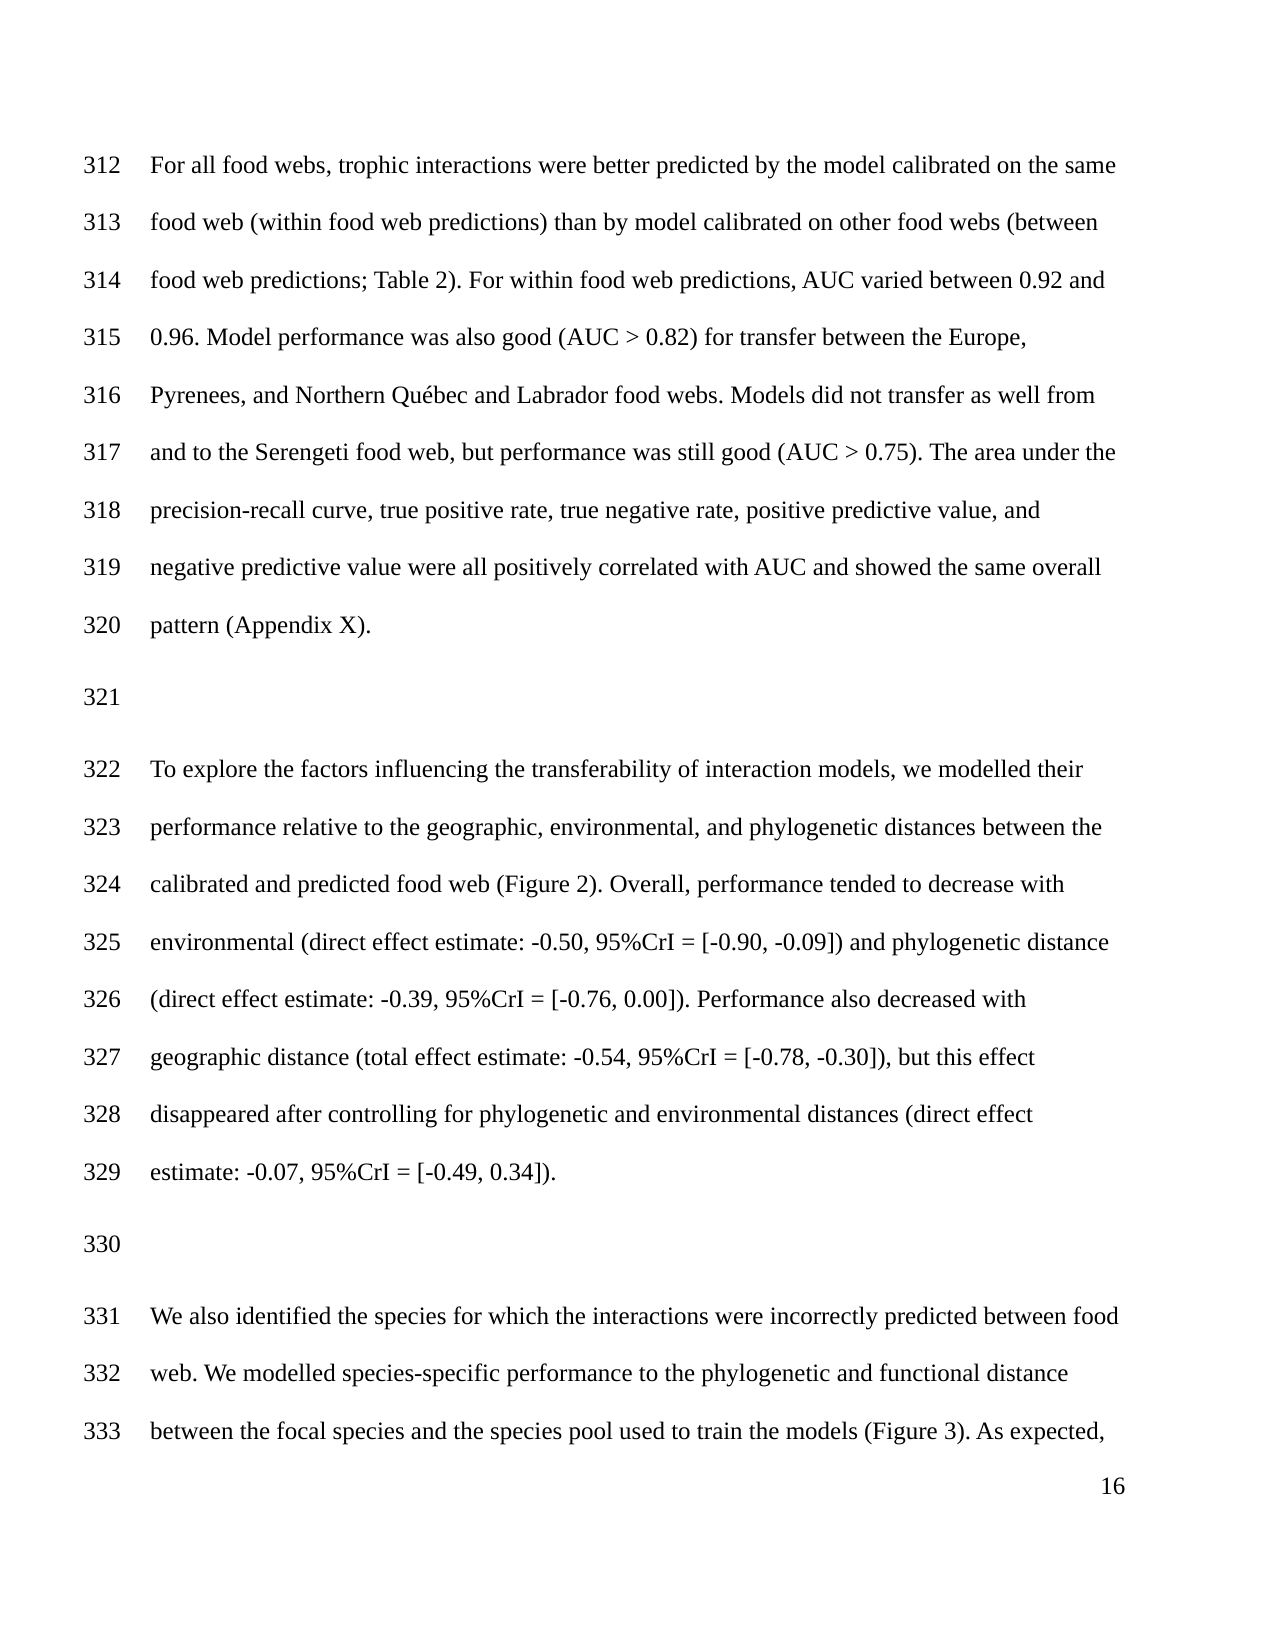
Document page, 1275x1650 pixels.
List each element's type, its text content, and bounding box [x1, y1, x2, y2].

text We also identified the species for which the interactions were incorrectly predicted between food web. We modelled species-specific performance to the phylogenetic and functional distance between the focal species and the species pool used to train the models (Figure 3). As expected, [150, 1301, 1125, 1444]
text To explore the factors influencing the transferability of interaction models, we modelled their performance relative to the geographic, environmental, and phylogenetic distances between the calibrated and predicted food web (Figure 2). Overall, performance tended to decrease with environmental (direct effect estimate: -0.50, 95%CrI = [-0.90, -0.09]) and phylogenetic distance (direct effect estimate: -0.39, 95%CrI = [-0.76, 0.00]). Performance also decreased with geographic distance (total effect estimate: -0.54, 95%CrI = [-0.78, -0.30]), but this effect disappeared after controlling for phylogenetic and environmental distances (direct effect estimate: -0.07, 95%CrI = [-0.49, 0.34]). [150, 754, 1125, 1185]
text For all food webs, trophic interactions were better predicted by the model calibrated on the same food web (within food web predictions) than by model calibrated on other food webs (between food web predictions; Table 2). For within food web predictions, AUC varied between 0.92 and 0.96. Model performance was also good (AUC > 0.82) for transfer between the Europe, Pyrenees, and Northern Québec and Labrador food webs. Models did not transfer as well from and to the Serengeti food web, but performance was still good (AUC > 0.75). The area under the precision-recall curve, true positive rate, true negative rate, positive predictive value, and negative predictive value were all positively correlated with AUC and showed the same overall pattern (Appendix X). [150, 150, 1125, 639]
